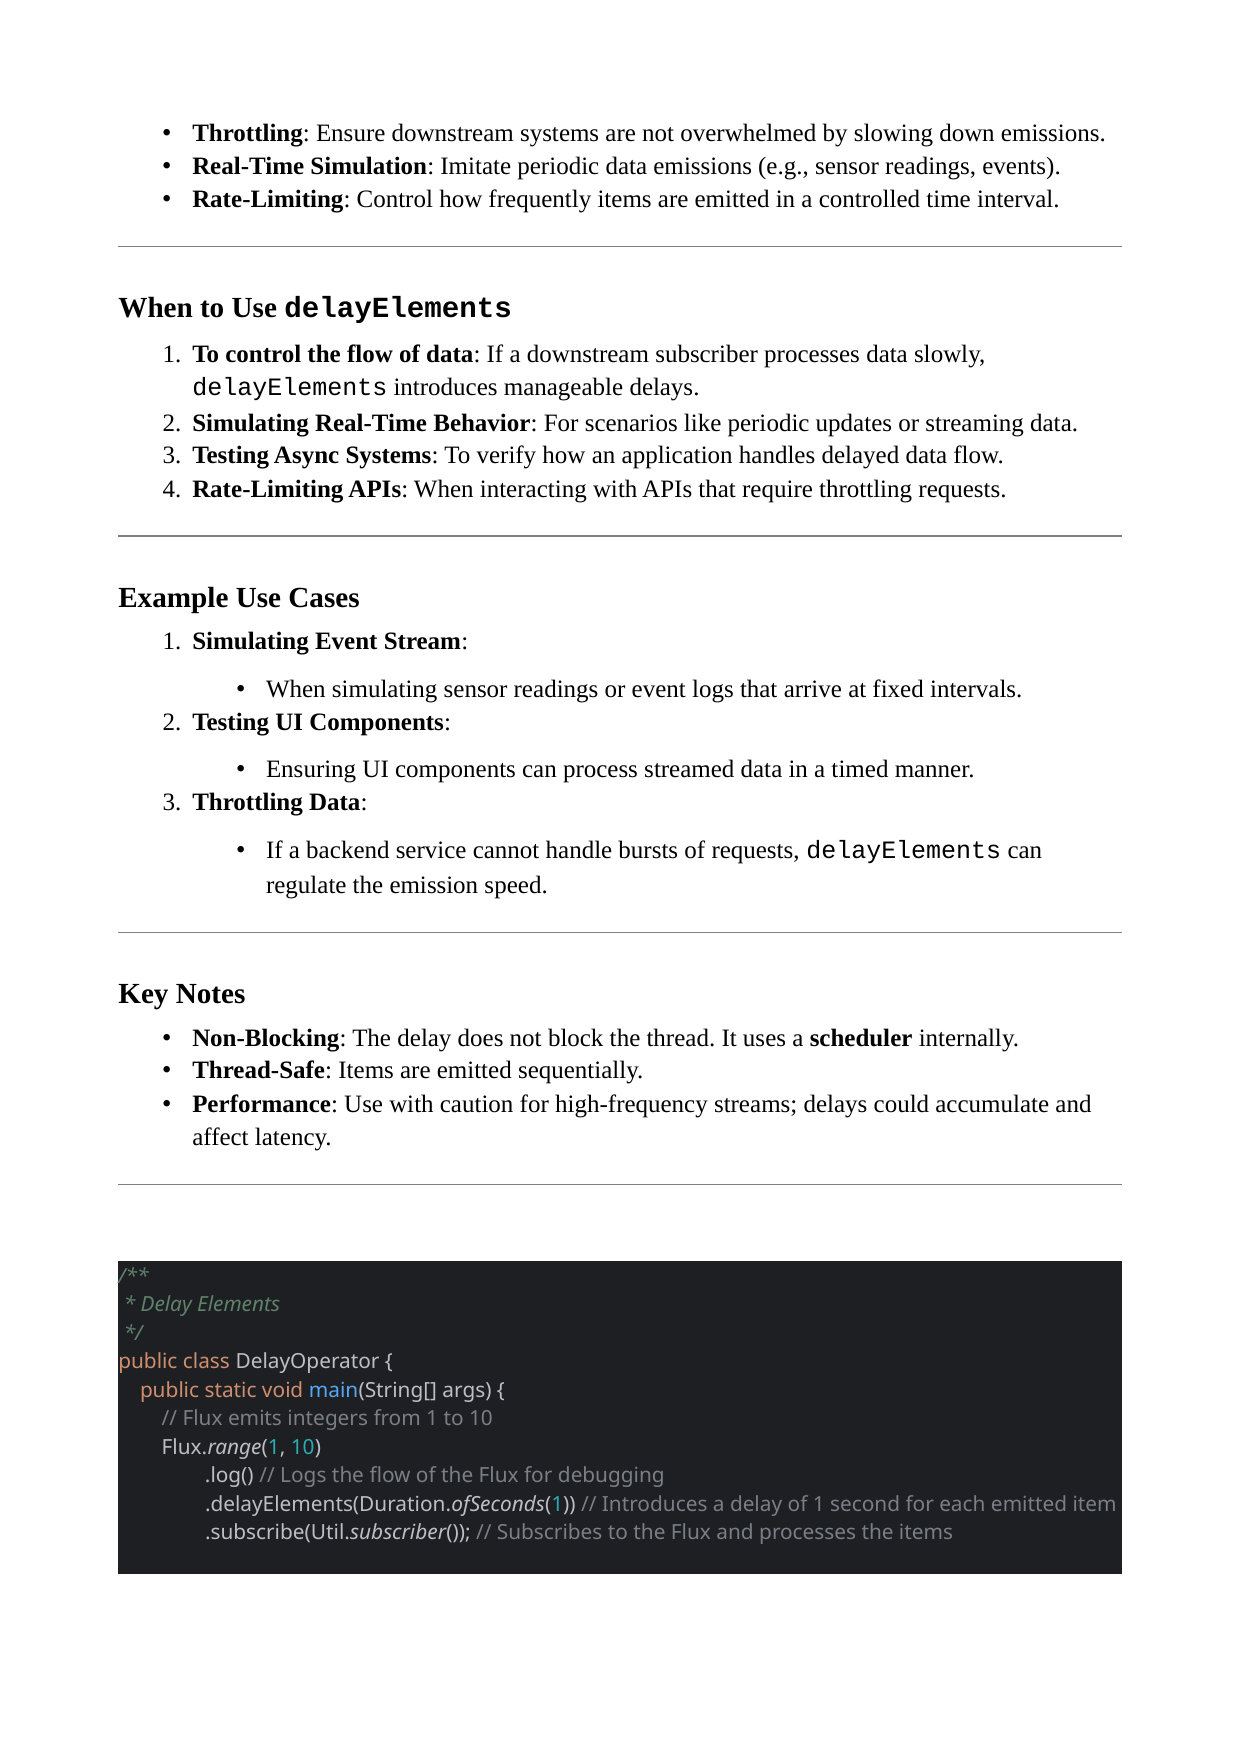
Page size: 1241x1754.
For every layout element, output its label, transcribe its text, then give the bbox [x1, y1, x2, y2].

list Thread-Safe: Items are emitted sequentially. [162, 1056, 1122, 1084]
list Testing UI Components: [162, 707, 1122, 736]
list Throttling: Ensure downstream systems are not overwhelmed by slowing down emissions. [162, 118, 1122, 147]
list To control the flow of data: If a downstream subscriber processes data slowly, delayElements introduces manageable delays. [162, 339, 1122, 403]
list Non-Blocking: The delay does not block the thread. It uses a scheduler internally. [162, 1023, 1122, 1051]
list Rate-Limiting: Control how frequently items are emitted in a controlled time interval. [162, 184, 1122, 213]
subtitle Key Notes [118, 977, 1122, 1010]
list Testing Async Systems: To verify how an application handles delayed data flow. [162, 441, 1122, 469]
list Simulating Event Stream: [162, 626, 1122, 655]
list Throttling Data: [162, 787, 1122, 816]
list Rate-Limiting APIs: When interacting with APIs that require throttling requests. [162, 474, 1122, 502]
list Simulating Real-Time Behavior: For scenarios like periodic updates or streaming data. [162, 408, 1122, 436]
list When simulating sensor readings or event logs that arrive at fixed intervals. [236, 674, 1122, 702]
subtitle When to Use delayElements [118, 291, 1122, 327]
text /** * Delay Elements */ public class DelayOperator { public static void main(String[] args) { // Flux emits integers from 1 to 10 Flux.range(1, 10) .log() // Logs the flow of the Flux for debugging .delayElements(Duration.ofSeconds(1)) // Introduces a delay of 1 second for each emitted item .subscribe(Util.subscriber()); // Subscribes to the Flux and processes the items [118, 1261, 1122, 1574]
list Real-Time Simulation: Imitate periodic data emissions (e.g., sensor readings, events). [162, 151, 1122, 180]
subtitle Example Use Cases [118, 580, 1122, 614]
list Ensuring UI components can process streamed data in a timed manner. [236, 754, 1122, 783]
list If a backend service cannot handle bursts of requests, delayElements can regulate the emission speed. [236, 835, 1122, 899]
list Performance: Use with caution for high-frequency streams; delays could accumulate and affect latency. [162, 1089, 1122, 1150]
